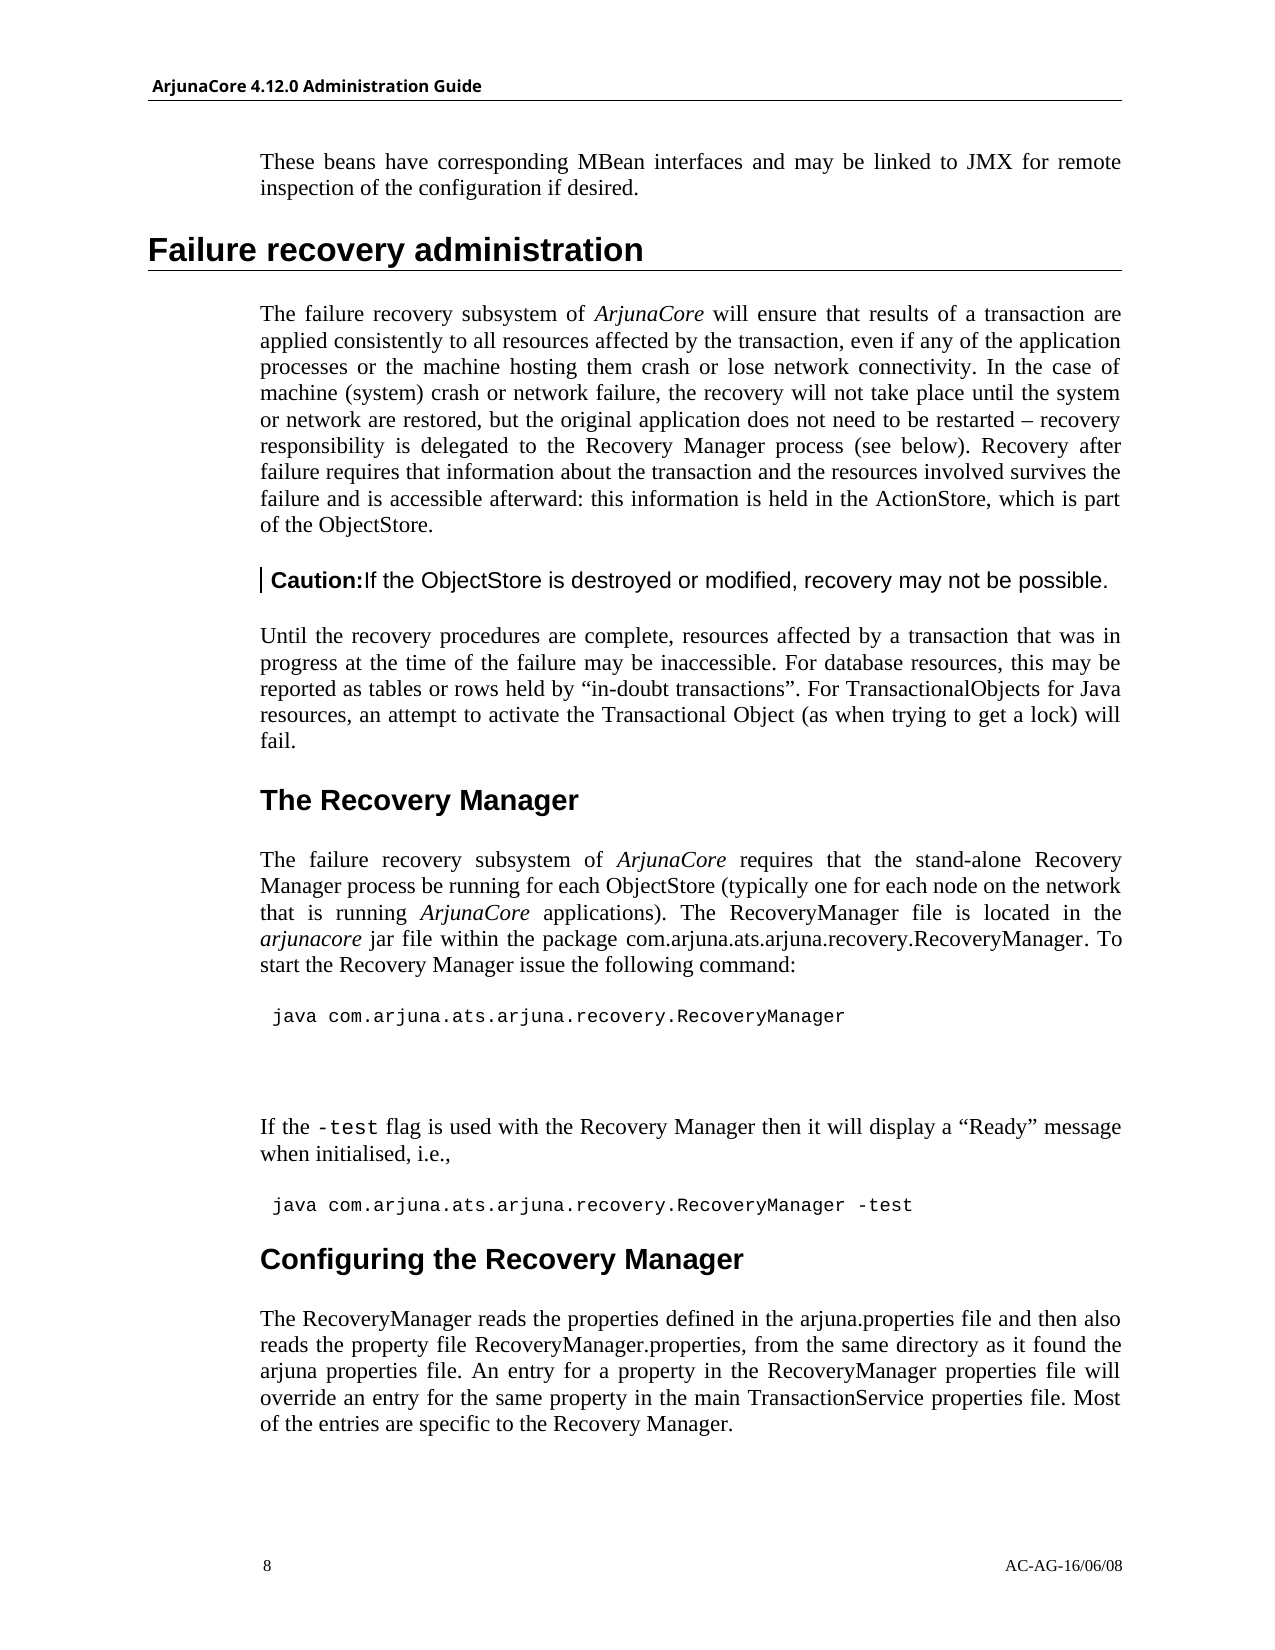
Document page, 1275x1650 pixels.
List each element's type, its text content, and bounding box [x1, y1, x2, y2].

subtitle The Recovery Manager [148, 783, 1122, 817]
text The RecoveryManager reads the properties defined in the arjuna.properties file and then also reads the property file RecoveryManager.properties, from the same directory as it found the arjuna properties file. An entry for a property in the RecoveryManager properties file will override an entry for the same property in the main TransactionService properties file. Most of the entries are specific to the Recovery Manager. [260, 1305, 1122, 1437]
subtitle Configuring the Recovery Manager [148, 1242, 1122, 1276]
list If the ObjectStore is destroyed or modified, recovery may not be possible. [262, 567, 1122, 593]
text java com.arjuna.ats.arjuna.recovery.RecoveryManager -test [272, 1196, 1122, 1217]
text java com.arjuna.ats.arjuna.recovery.RecoveryManager [272, 1007, 1122, 1028]
subtitle Failure recovery administration [148, 229, 1122, 270]
text The failure recovery subsystem of ArjunaCore requires that the stand-alone Recovery Manager process be running for each ObjectStore (typically one for each node on the network that is running ArjunaCore applications). The RecoveryManager file is located in the arjunacore jar file within the package com.arjuna.ats.arjuna.recovery.RecoveryManager. To start the Recovery Manager issue the following command: [260, 846, 1122, 978]
text These beans have corresponding MBean interfaces and may be linked to JMX for remote inspection of the configuration if desired. [260, 148, 1122, 200]
text If the -test flag is used with the Recovery Manager then it will display a “Ready” message when initialised, i.e., [260, 1113, 1122, 1167]
text The failure recovery subsystem of ArjunaCore will ensure that results of a transaction are applied consistently to all resources affected by the transaction, even if any of the application processes or the machine hosting them crash or lose network connectivity. In the case of machine (system) crash or network failure, the recovery will not take place until the system or network are restored, but the original application does not need to be restarted – recovery responsibility is delegated to the Recovery Manager process (see below). Recovery after failure requires that information about the transaction and the resources involved survives the failure and is accessible afterward: this information is held in the ActionStore, which is part of the ObjectStore. [260, 300, 1122, 537]
text Until the recovery procedures are complete, resources affected by a transaction that was in progress at the time of the failure may be inaccessible. For database resources, this may be reported as tables or rows held by “in-doubt transactions”. For TransactionalObjects for Java resources, an attempt to activate the Transactional Object (as when trying to get a lock) will fail. [260, 622, 1122, 754]
